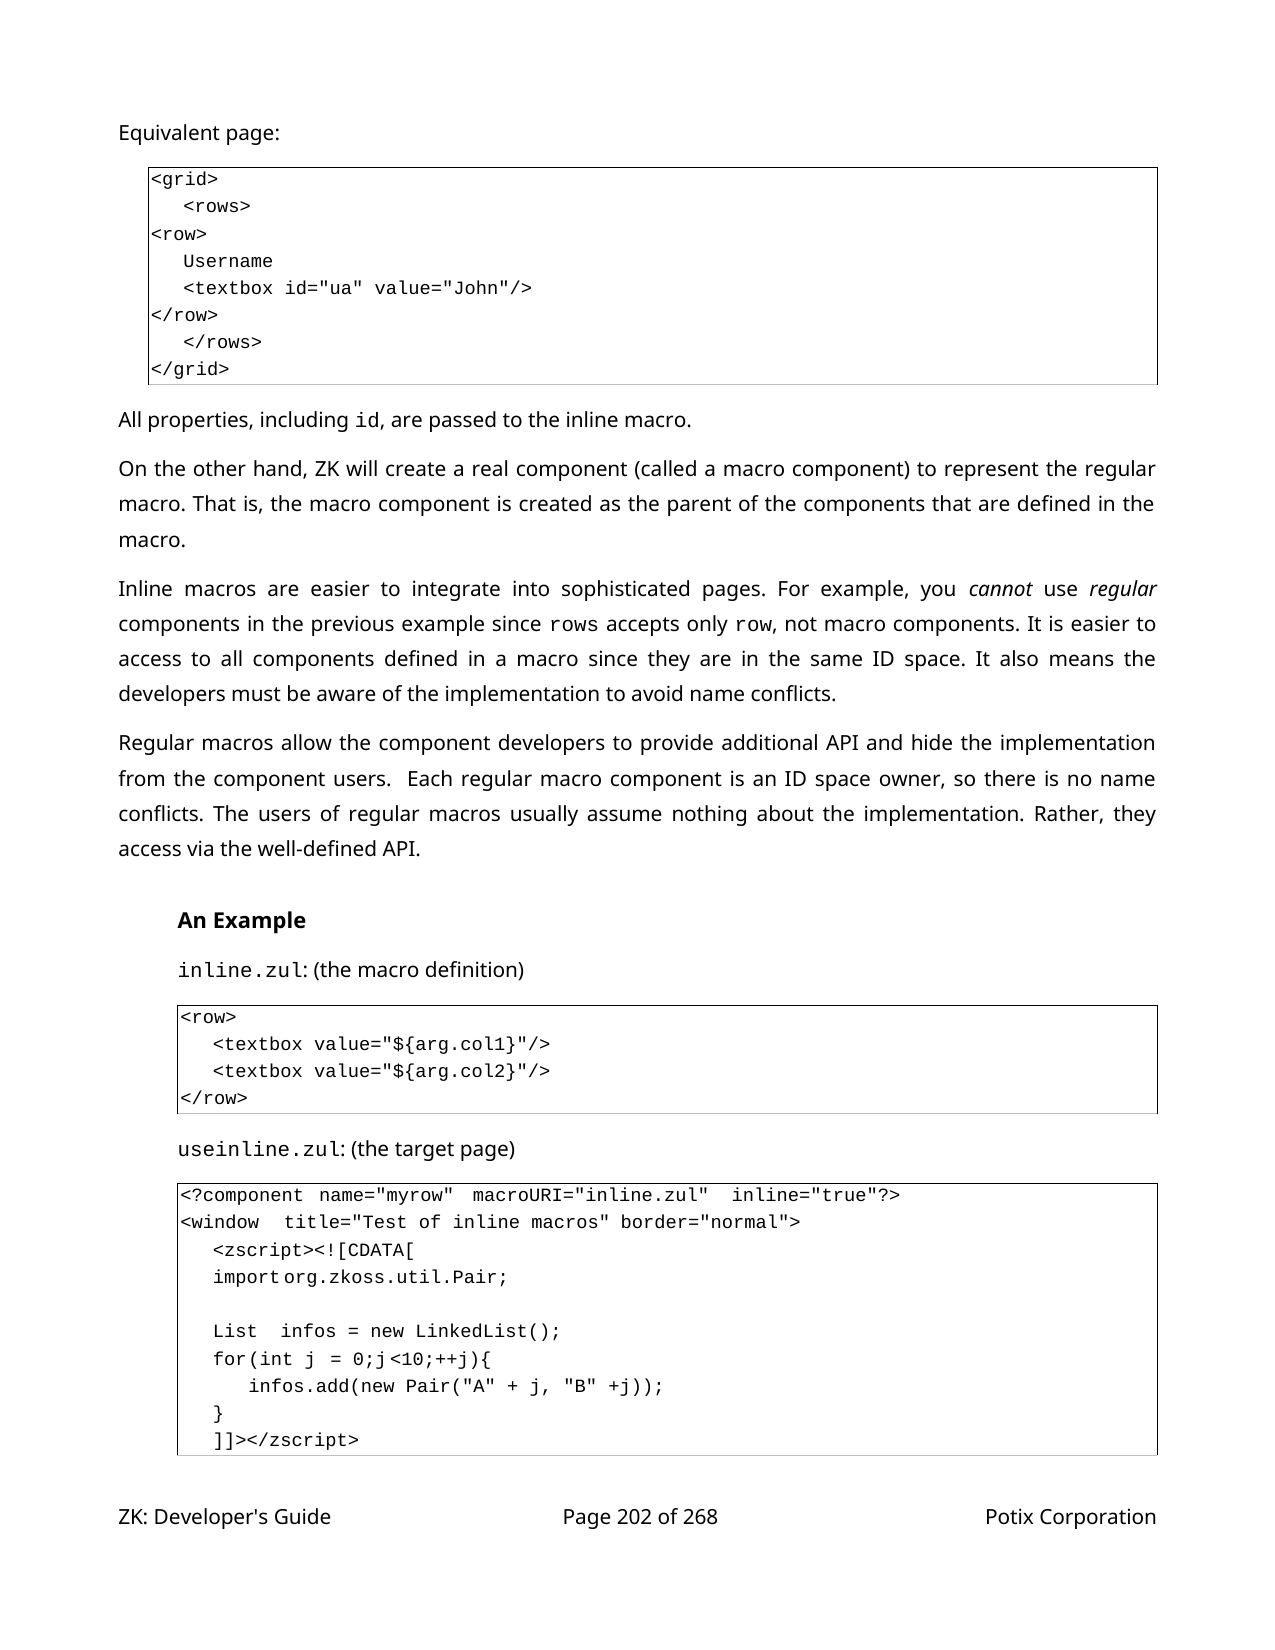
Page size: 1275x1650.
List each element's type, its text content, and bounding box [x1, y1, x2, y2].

text <textbox value="${arg.col2}"/> [178, 1059, 1157, 1083]
text for (int j = 0;j <10;++j){ [178, 1346, 1157, 1371]
text inline.zul: (the macro definition) [177, 955, 1157, 984]
text <row> [178, 1006, 1157, 1029]
text ]]></zscript> [178, 1428, 1157, 1455]
text List infos = new LinkedList(); [178, 1319, 1157, 1343]
text Inline macros are easier to integrate into sophisticated pages. For example, you cannot use regular components in the previous example since rows accepts only row, not macro components. It is easier to access to all components defined in a macro since they are in the same ID space. It also means the developers must be aware of the implementation to avoid name conflicts. [118, 574, 1157, 708]
text <?component name="myrow" macroURI="inline.zul" inline="true"?> [178, 1184, 1157, 1207]
text On the other hand, ZK will create a real component (called a macro component) to represent the regular macro. That is, the macro component is created as the parent of the components that are defined in the macro. [118, 454, 1157, 553]
text <zscript><![CDATA[ [178, 1238, 1157, 1262]
text <textbox value="${arg.col1}"/> [178, 1032, 1157, 1056]
text </row> [149, 303, 1157, 327]
text <window title="Test of inline macros" border="normal"> [178, 1210, 1157, 1235]
text useinline.zul: (the target page) [177, 1134, 1157, 1163]
text </rows> [149, 330, 1157, 354]
text Username [149, 248, 1157, 273]
text All properties, including id, are passed to the inline macro. [118, 405, 1157, 434]
text Equivalent page: [118, 118, 1157, 146]
text <row> [149, 221, 1157, 246]
text <grid> [149, 168, 1157, 191]
text </row> [178, 1086, 1157, 1113]
subtitle An Example [177, 905, 1157, 935]
text Regular macros allow the component developers to provide additional API and hide the implementation from the component users. Each regular macro component is an ID space owner, so there is no name conflicts. The users of regular macros usually assume nothing about the implementation. Rather, they access via the well-defined API. [118, 728, 1157, 862]
text <textbox id="ua" value="John"/> [149, 276, 1157, 300]
text infos.add(new Pair("A" + j, "B" +j)); [178, 1373, 1157, 1398]
text import org.zkoss.util.Pair; [178, 1265, 1157, 1289]
text </grid> [149, 357, 1157, 384]
text } [178, 1401, 1157, 1425]
text <rows> [149, 194, 1157, 218]
